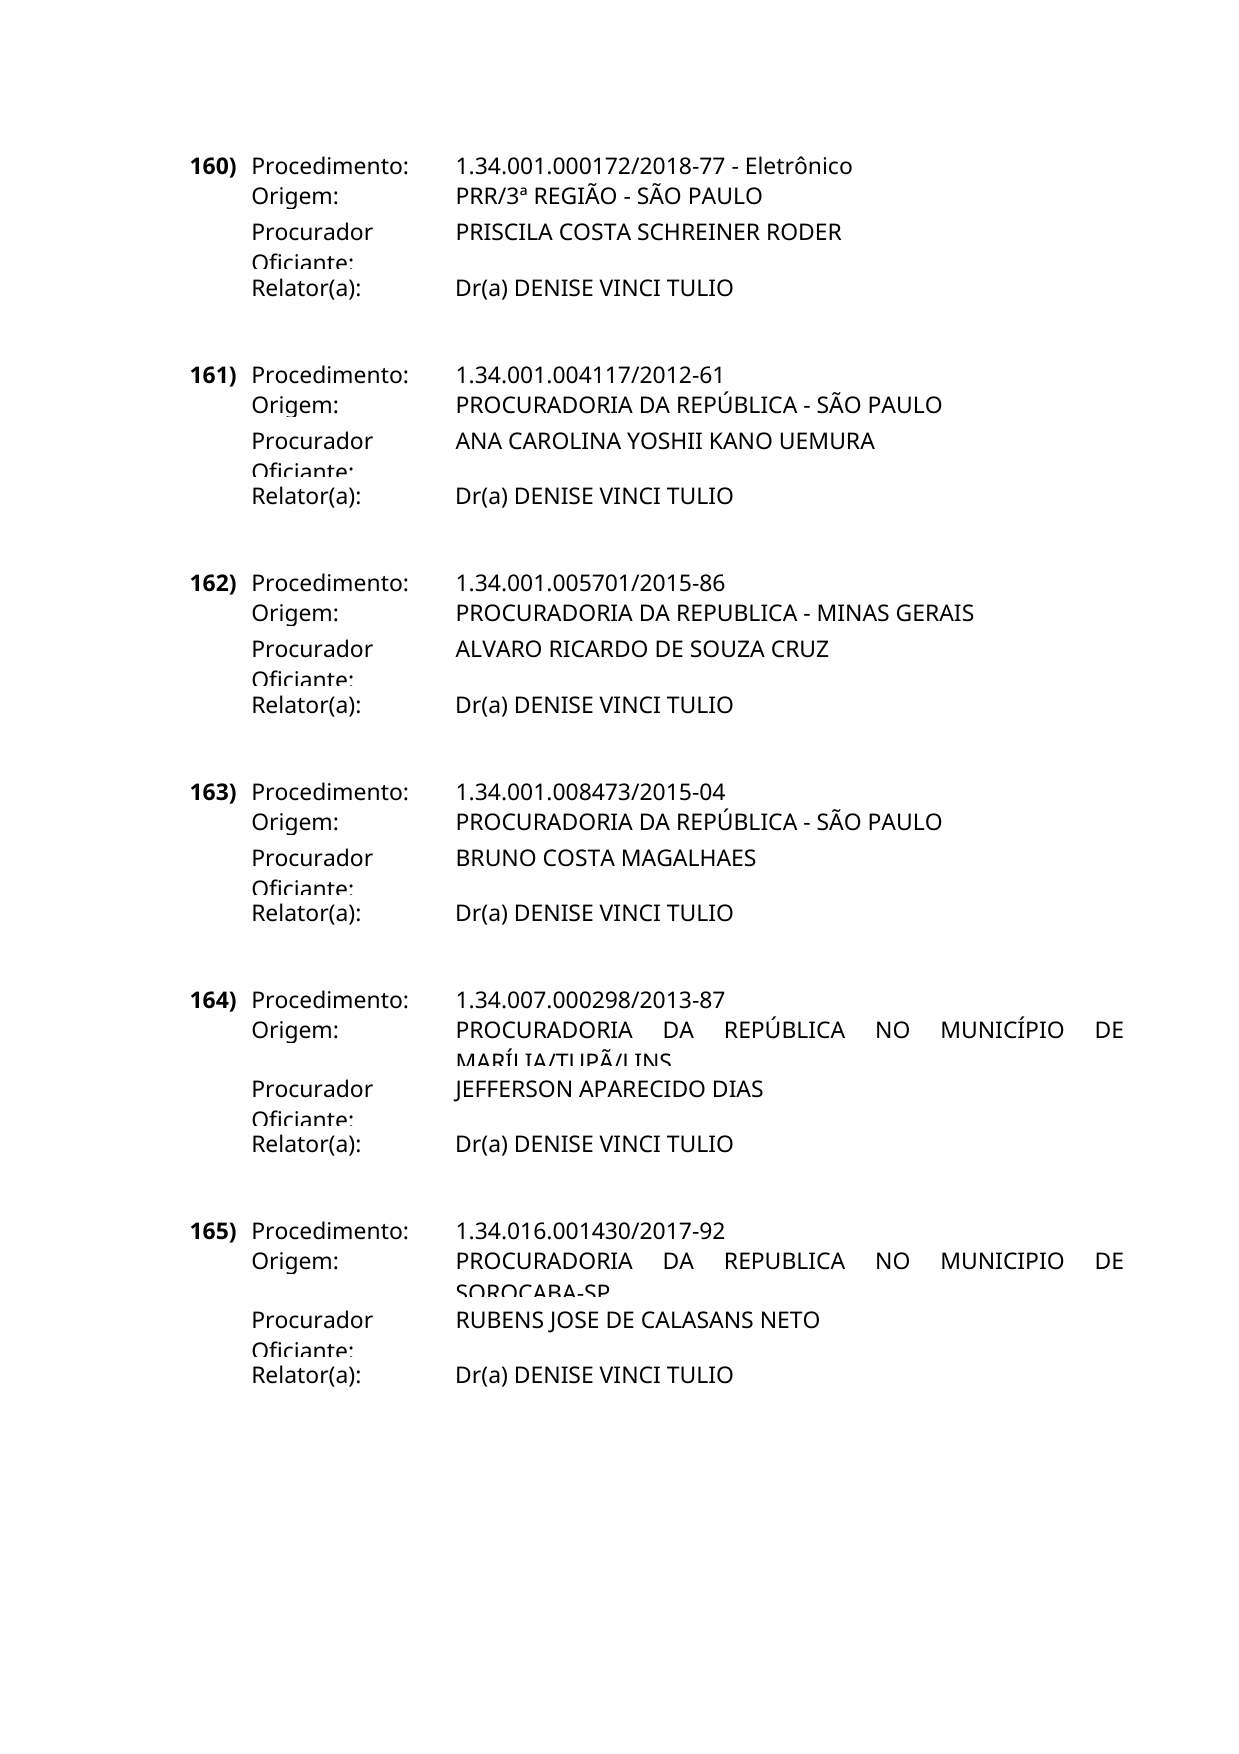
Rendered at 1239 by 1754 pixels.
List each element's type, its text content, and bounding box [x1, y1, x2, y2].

table_cell [455, 417, 1124, 424]
table_cell 1.34.001.004117/2012-61 [455, 359, 1124, 387]
table_cell [251, 719, 455, 776]
table_cell 1.34.001.008473/2015-04 [455, 776, 1124, 804]
table_cell [0, 1304, 189, 1355]
table_cell 164) [189, 984, 251, 1013]
table_cell [0, 216, 189, 267]
table_header Relator(a): [251, 897, 455, 926]
table_cell PRISCILA COSTA SCHREINER RODER [455, 216, 1124, 267]
table_cell PROCURADORIA DA REPUBLICA NO MUNICIPIO DE SOROCABA-SP [455, 1245, 1124, 1296]
table_cell [189, 1274, 251, 1296]
table_cell [0, 150, 189, 178]
table_header [0, 0, 189, 150]
table_cell [251, 626, 455, 633]
table_cell [0, 842, 189, 893]
table_cell [189, 302, 251, 358]
table_cell 161) [189, 359, 251, 387]
table_cell Procurador Oficiante: [251, 633, 455, 686]
table_cell [455, 927, 1124, 984]
table_cell [189, 806, 251, 834]
table_cell [1125, 633, 1239, 684]
table_cell [0, 689, 189, 719]
table_cell [189, 425, 251, 476]
table_cell [1125, 1274, 1239, 1296]
table_cell [1125, 510, 1239, 567]
table_cell [455, 1065, 1124, 1073]
table_cell [251, 417, 455, 424]
table_cell 1.34.001.000172/2018-77 - Eletrônico [455, 150, 1124, 178]
table_cell Procurador Oficiante: [251, 1304, 455, 1356]
table_header Relator(a): [251, 1359, 455, 1388]
table_cell [0, 1296, 189, 1304]
table_cell [0, 1014, 189, 1043]
table_cell [455, 719, 1124, 776]
table_cell Procurador Oficiante: [251, 1073, 455, 1125]
table_cell PROCURADORIA DA REPÚBLICA - SÃO PAULO [455, 806, 1124, 834]
table_cell [189, 1158, 251, 1215]
table_cell [189, 842, 251, 893]
table_cell [189, 1245, 251, 1274]
table_cell [1125, 984, 1239, 1013]
table_cell [1125, 897, 1239, 927]
table_cell [0, 389, 189, 417]
table_cell [0, 626, 189, 633]
table_cell [189, 1128, 251, 1158]
table_header Dr(a) DENISE VINCI TULIO [455, 897, 1122, 926]
table_cell [189, 180, 251, 208]
table_header [189, 0, 251, 150]
table_cell Origem: [251, 389, 455, 417]
table_cell [251, 1158, 455, 1215]
table_cell ANA CAROLINA YOSHII KANO UEMURA [455, 425, 1124, 476]
table_cell [0, 1158, 189, 1215]
table_cell [1125, 150, 1239, 178]
table_cell [0, 927, 189, 984]
table_cell [1125, 359, 1239, 387]
table_cell [0, 302, 189, 358]
table_cell 1.34.016.001430/2017-92 [455, 1215, 1124, 1244]
table_header [251, 0, 455, 150]
table_cell [189, 510, 251, 567]
table_cell PROCURADORIA DA REPÚBLICA - SÃO PAULO [455, 389, 1124, 417]
table_cell [455, 1158, 1124, 1215]
table_cell [189, 897, 251, 927]
table_cell PROCURADORIA DA REPÚBLICA NO MUNICÍPIO DE MARÍLIA/TUPÃ/LINS [455, 1014, 1124, 1065]
table_cell Procedimento: [251, 567, 455, 596]
table_cell [189, 1073, 251, 1124]
table_cell [189, 719, 251, 776]
table_header [455, 0, 1124, 150]
table_cell [189, 1014, 251, 1043]
table_cell [1125, 389, 1239, 417]
table_cell ALVARO RICARDO DE SOUZA CRUZ [455, 633, 1124, 684]
table_cell RUBENS JOSE DE CALASANS NETO [455, 1304, 1124, 1355]
table_cell [0, 425, 189, 476]
table_cell 163) [189, 776, 251, 804]
table_cell [1125, 776, 1239, 804]
table_cell Procurador Oficiante: [251, 842, 455, 894]
table_cell [189, 480, 251, 510]
table_cell [1125, 1014, 1239, 1043]
table_cell [1125, 209, 1239, 216]
table_cell [1125, 272, 1239, 302]
table_cell [1125, 719, 1239, 776]
table_cell [189, 389, 251, 417]
table_cell [251, 1065, 455, 1073]
table_cell [1125, 216, 1239, 267]
table_cell 165) [189, 1215, 251, 1244]
table_cell 160) [189, 150, 251, 178]
table_cell [0, 597, 189, 626]
table_cell [1125, 1065, 1239, 1073]
table_cell [189, 272, 251, 302]
table_cell [0, 510, 189, 567]
table_cell [1125, 1043, 1239, 1065]
table_cell [1125, 626, 1239, 633]
table_cell [0, 897, 189, 927]
table_header Dr(a) DENISE VINCI TULIO [455, 1359, 1122, 1388]
table_cell [189, 689, 251, 719]
table_cell [0, 272, 189, 302]
table_cell [251, 927, 455, 984]
table_cell [1125, 1359, 1239, 1389]
table_cell [1125, 1073, 1239, 1124]
table_cell [0, 180, 189, 208]
table_cell [1125, 425, 1239, 476]
table_cell Procurador Oficiante: [251, 216, 455, 268]
table_cell Origem: [251, 1245, 455, 1274]
table_cell [0, 1245, 189, 1274]
table_cell [189, 1304, 251, 1355]
table_cell [0, 1128, 189, 1158]
table_cell 1.34.007.000298/2013-87 [455, 984, 1124, 1013]
table_cell [1125, 834, 1239, 842]
table_cell [189, 626, 251, 633]
table_cell Procedimento: [251, 150, 455, 178]
table_cell [189, 597, 251, 626]
table_header Relator(a): [251, 272, 455, 300]
table_cell [0, 359, 189, 387]
table_cell [455, 834, 1124, 842]
table_cell [189, 633, 251, 684]
table_cell [251, 510, 455, 567]
table_cell [0, 1274, 189, 1296]
table_cell [455, 209, 1124, 216]
table_cell Origem: [251, 1014, 455, 1043]
table_header Dr(a) DENISE VINCI TULIO [455, 272, 1122, 300]
table_cell [1125, 1304, 1239, 1355]
table_cell [251, 834, 455, 842]
table_cell [251, 1296, 455, 1304]
table_cell [1125, 842, 1239, 893]
table_cell Procedimento: [251, 984, 455, 1013]
table_cell [0, 1065, 189, 1073]
table_cell [1125, 597, 1239, 626]
table_cell [0, 806, 189, 834]
table_cell [455, 510, 1124, 567]
table_cell [0, 633, 189, 684]
table_header Relator(a): [251, 480, 455, 509]
table_cell [0, 719, 189, 776]
table_cell [455, 626, 1124, 633]
table_cell [0, 984, 189, 1013]
table_cell [0, 417, 189, 424]
table_cell [1125, 302, 1239, 358]
table_cell Origem: [251, 180, 455, 208]
table_cell [1125, 806, 1239, 834]
table_cell [1125, 180, 1239, 208]
table_cell [455, 302, 1124, 358]
table_cell Procedimento: [251, 359, 455, 387]
table_cell Procedimento: [251, 776, 455, 804]
table_cell [189, 927, 251, 984]
table_cell JEFFERSON APARECIDO DIAS [455, 1073, 1124, 1124]
table_cell Origem: [251, 597, 455, 626]
table_header Relator(a): [251, 1128, 455, 1157]
table_cell [0, 480, 189, 510]
table_cell [0, 1073, 189, 1124]
table_cell [1125, 480, 1239, 510]
table_cell [0, 1215, 189, 1244]
table_cell [189, 209, 251, 216]
table_cell Procedimento: [251, 1215, 455, 1244]
table_header Relator(a): [251, 689, 455, 717]
table_header [1125, 0, 1239, 150]
table_cell [0, 567, 189, 596]
table_cell [1125, 1245, 1239, 1274]
table_cell [189, 216, 251, 267]
table_cell [0, 209, 189, 216]
table_cell [0, 776, 189, 804]
table_cell [189, 1065, 251, 1073]
table_cell [1125, 1215, 1239, 1244]
table_cell [251, 302, 455, 358]
table_cell Procurador Oficiante: [251, 425, 455, 477]
table_cell [455, 1296, 1124, 1304]
table_cell [189, 834, 251, 842]
table_cell [251, 209, 455, 216]
table_cell [251, 1043, 455, 1065]
table_cell [0, 834, 189, 842]
table_cell PRR/3ª REGIÃO - SÃO PAULO [455, 180, 1124, 208]
table_cell [0, 1043, 189, 1065]
table_cell [189, 1296, 251, 1304]
table_cell [251, 1274, 455, 1296]
table_cell [1125, 1128, 1239, 1158]
table_cell [1125, 1296, 1239, 1304]
table_cell [1125, 567, 1239, 596]
table_cell [1125, 927, 1239, 984]
table_cell BRUNO COSTA MAGALHAES [455, 842, 1124, 893]
table_cell 162) [189, 567, 251, 596]
table_header Dr(a) DENISE VINCI TULIO [455, 689, 1122, 717]
table_cell 1.34.001.005701/2015-86 [455, 567, 1124, 596]
table_cell [189, 1359, 251, 1389]
table_cell [189, 417, 251, 424]
table_cell PROCURADORIA DA REPUBLICA - MINAS GERAIS [455, 597, 1124, 626]
table_cell [1125, 689, 1239, 719]
table_header Dr(a) DENISE VINCI TULIO [455, 1128, 1122, 1157]
table_cell [189, 1043, 251, 1065]
table_cell [1125, 1158, 1239, 1215]
table_header Dr(a) DENISE VINCI TULIO [455, 480, 1122, 509]
table_cell Origem: [251, 806, 455, 834]
table_cell [0, 1359, 189, 1389]
table_cell [1125, 417, 1239, 424]
